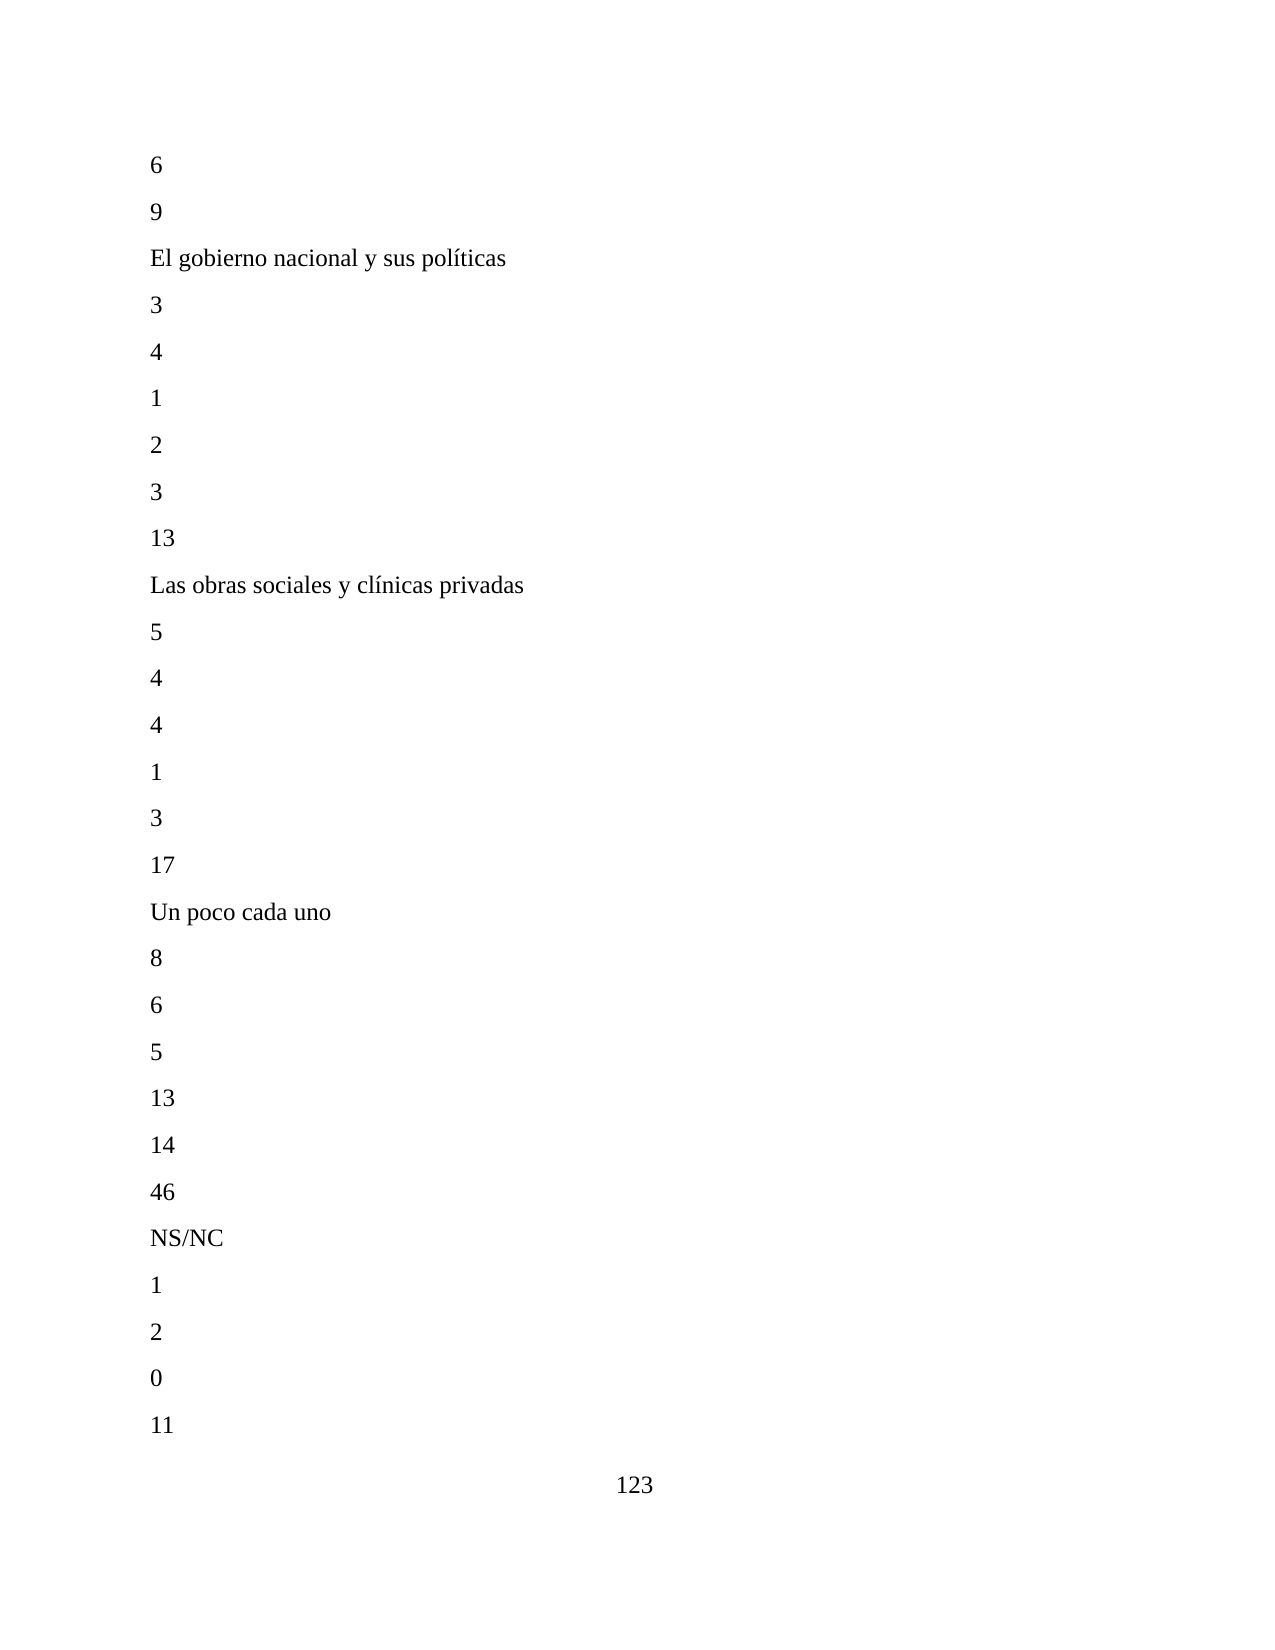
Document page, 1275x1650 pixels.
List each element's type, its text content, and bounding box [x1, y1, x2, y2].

text 6 [150, 990, 1125, 1019]
text 9 [150, 197, 1125, 225]
text 14 [150, 1130, 1125, 1159]
text 3 [150, 477, 1125, 505]
text 2 [150, 430, 1125, 459]
text 8 [150, 943, 1125, 972]
text 1 [150, 757, 1125, 785]
text 17 [150, 850, 1125, 879]
text 2 [150, 1317, 1125, 1345]
text 1 [150, 383, 1125, 412]
text 13 [150, 1083, 1125, 1112]
text 1 [150, 1270, 1125, 1299]
text 46 [150, 1177, 1125, 1205]
text NS/NC [150, 1223, 1125, 1252]
text El gobierno nacional y sus políticas [150, 243, 1125, 272]
text 4 [150, 663, 1125, 692]
text 3 [150, 290, 1125, 319]
text 11 [150, 1410, 1125, 1439]
text 6 [150, 150, 1125, 179]
text 5 [150, 617, 1125, 645]
text Las obras sociales y clínicas privadas [150, 570, 1125, 599]
text 4 [150, 337, 1125, 365]
text 0 [150, 1363, 1125, 1392]
text 5 [150, 1037, 1125, 1065]
text 13 [150, 523, 1125, 552]
text 3 [150, 803, 1125, 832]
text Un poco cada uno [150, 897, 1125, 925]
text 4 [150, 710, 1125, 739]
